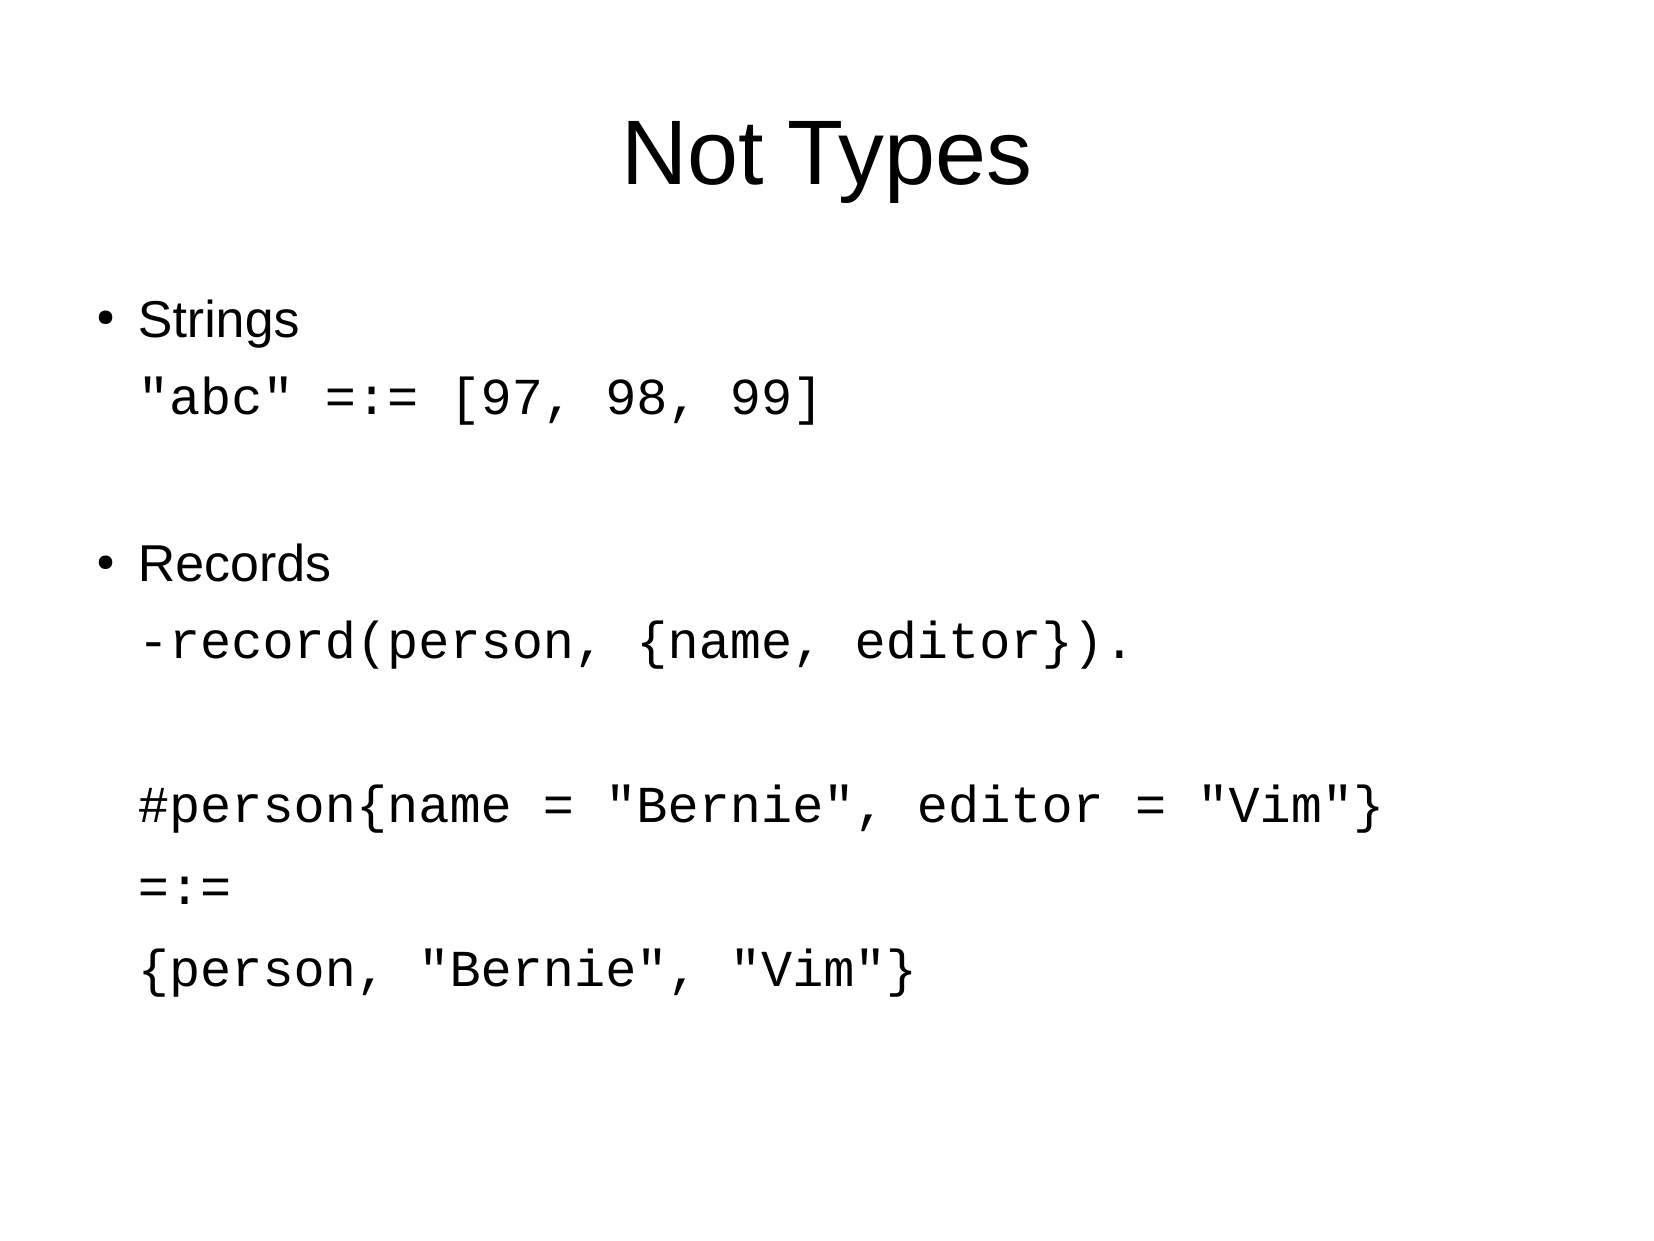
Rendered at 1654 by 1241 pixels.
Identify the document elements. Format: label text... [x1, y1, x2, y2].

title Not Types [82, 49, 1571, 257]
list Strings "abc" =:= [97, 98, 99] Records -record(person, {name, editor}). #person{name = "Bernie", editor = "Vim"} =:= {person, "Bernie", "Vim"} [82, 290, 1571, 1010]
